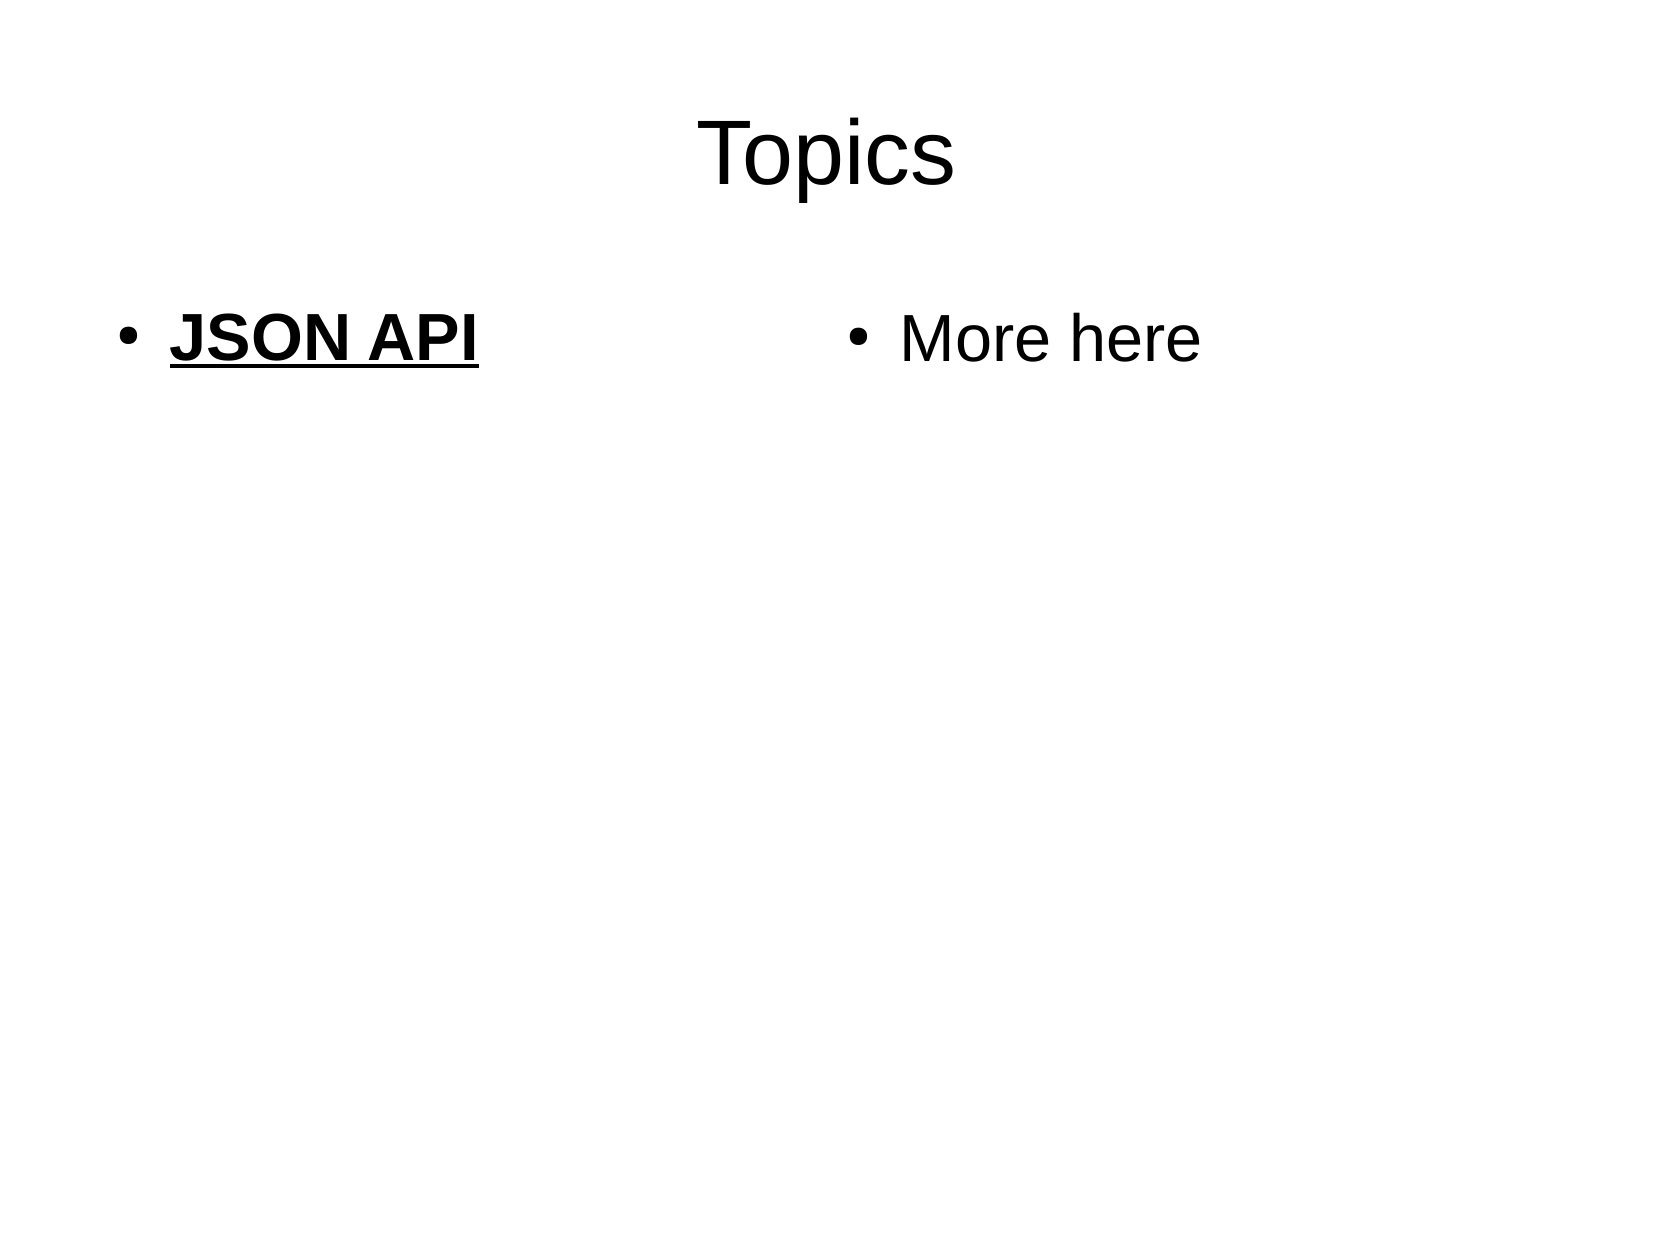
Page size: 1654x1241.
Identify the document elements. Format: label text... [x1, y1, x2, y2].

list JSON API [98, 300, 826, 1119]
list More here [829, 301, 1556, 1120]
title Topics [82, 49, 1571, 257]
